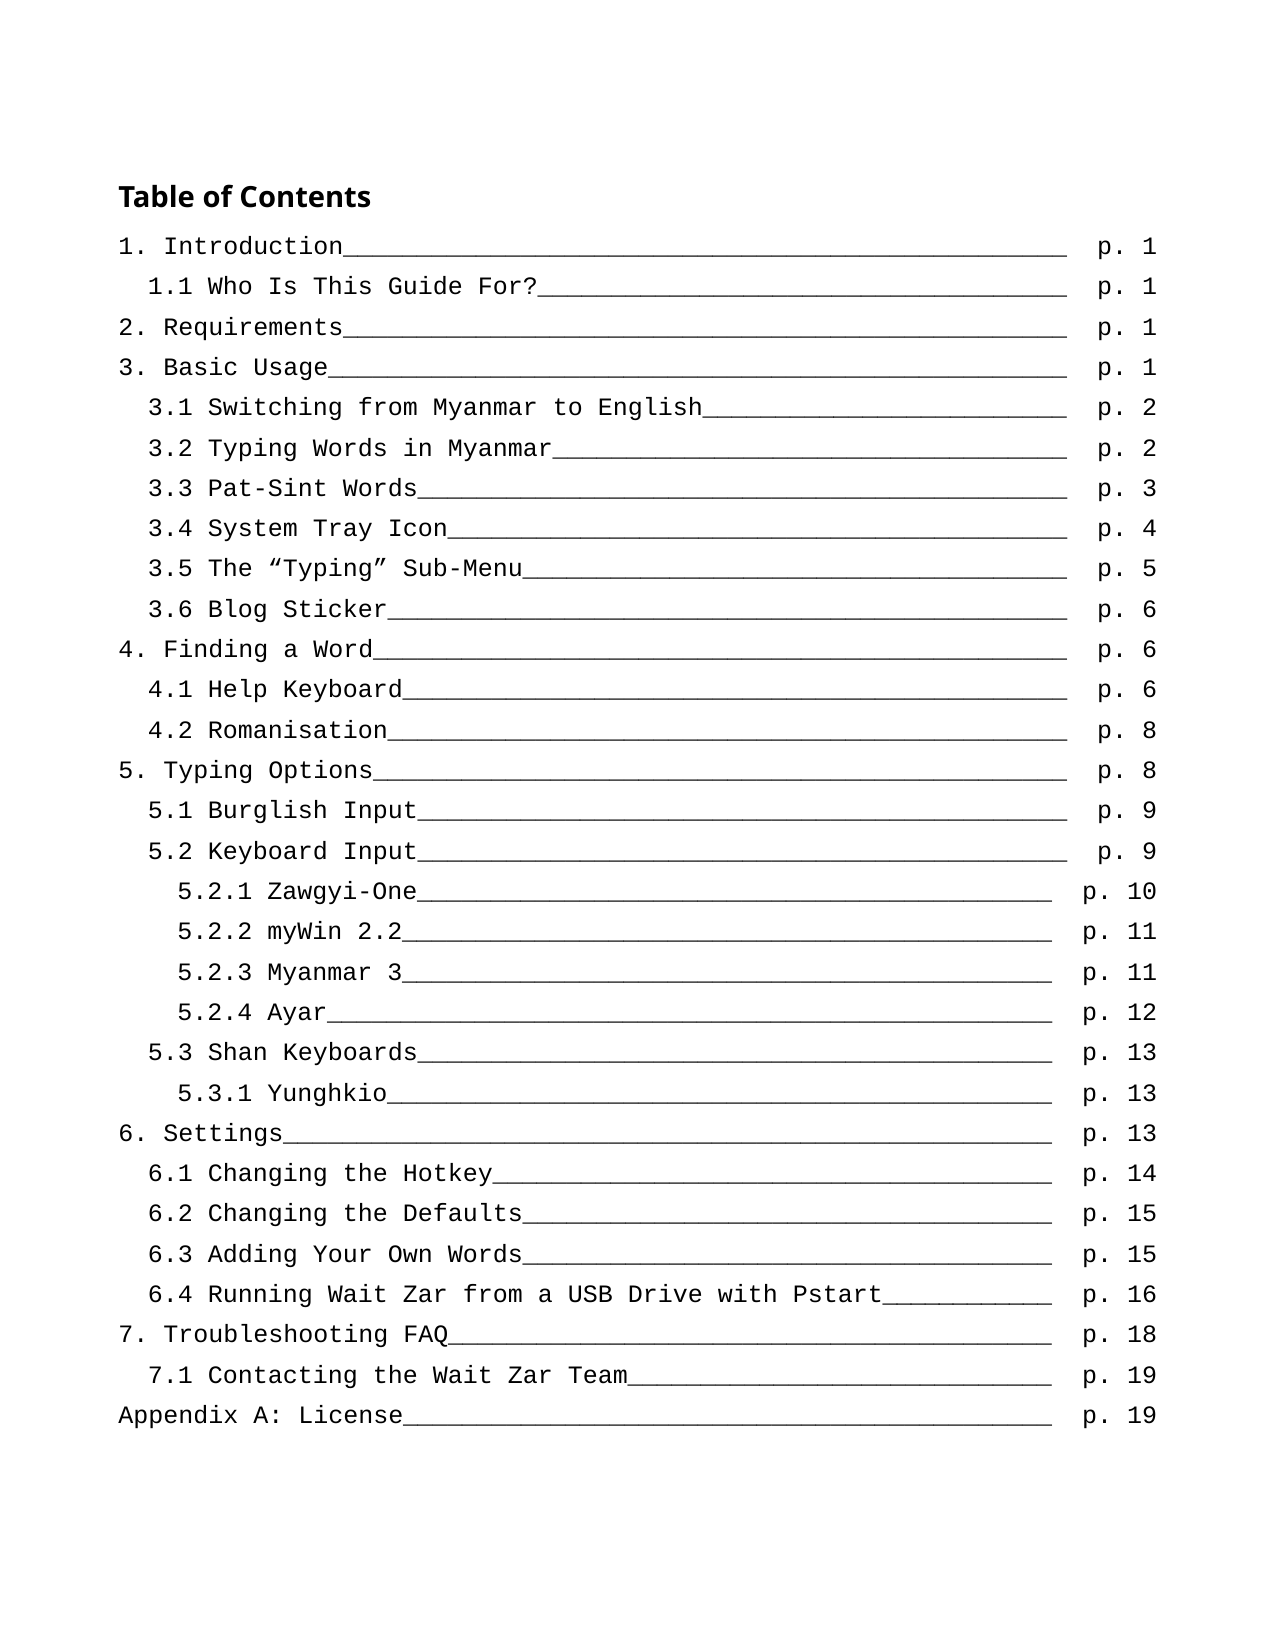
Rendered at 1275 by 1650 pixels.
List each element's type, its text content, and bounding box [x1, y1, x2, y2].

subtitle Table of Contents [118, 176, 1157, 216]
text 2. Requirements p. 1 [118, 314, 1157, 342]
text 7.1 Contacting the Wait Zar Team p. 19 [148, 1362, 1157, 1391]
text Appendix A: License p. 19 [118, 1403, 1157, 1431]
text 5.2.1 Zawgyi-One p. 10 [177, 878, 1157, 907]
text 3. Basic Usage p. 1 [118, 354, 1157, 383]
text 6. Settings p. 13 [118, 1120, 1157, 1149]
text 4. Finding a Word p. 6 [118, 637, 1157, 665]
text 6.3 Adding Your Own Words p. 15 [148, 1241, 1157, 1270]
text 3.5 The “Typing” Sub-Menu p. 5 [148, 556, 1157, 584]
text 4.2 Romanisation p. 8 [148, 717, 1157, 746]
text 5. Typing Options p. 8 [118, 758, 1157, 786]
text 3.1 Switching from Myanmar to English p. 2 [148, 395, 1157, 423]
text 5.2.2 myWin 2.2 p. 11 [177, 919, 1157, 947]
text 7. Troubleshooting FAQ p. 18 [118, 1322, 1157, 1350]
text 6.2 Changing the Defaults p. 15 [148, 1201, 1157, 1229]
text 5.2 Keyboard Input p. 9 [148, 838, 1157, 867]
text 3.4 System Tray Icon p. 4 [148, 516, 1157, 544]
text 5.1 Burglish Input p. 9 [148, 798, 1157, 826]
text 3.3 Pat-Sint Words p. 3 [148, 475, 1157, 504]
text 4.1 Help Keyboard p. 6 [148, 677, 1157, 705]
text 3.2 Typing Words in Myanmar p. 2 [148, 435, 1157, 463]
text 1. Introduction p. 1 [118, 233, 1157, 262]
text 6.1 Changing the Hotkey p. 14 [148, 1161, 1157, 1189]
text 5.3.1 Yunghkio p. 13 [177, 1080, 1157, 1108]
text 1.1 Who Is This Guide For? p. 1 [148, 274, 1157, 302]
text 6.4 Running Wait Zar from a USB Drive with Pstart p. 16 [148, 1282, 1157, 1310]
text 3.6 Blog Sticker p. 6 [148, 596, 1157, 625]
text 5.2.3 Myanmar 3 p. 11 [177, 959, 1157, 987]
text 5.3 Shan Keyboards p. 13 [148, 1040, 1157, 1068]
text 5.2.4 Ayar p. 12 [177, 999, 1157, 1028]
